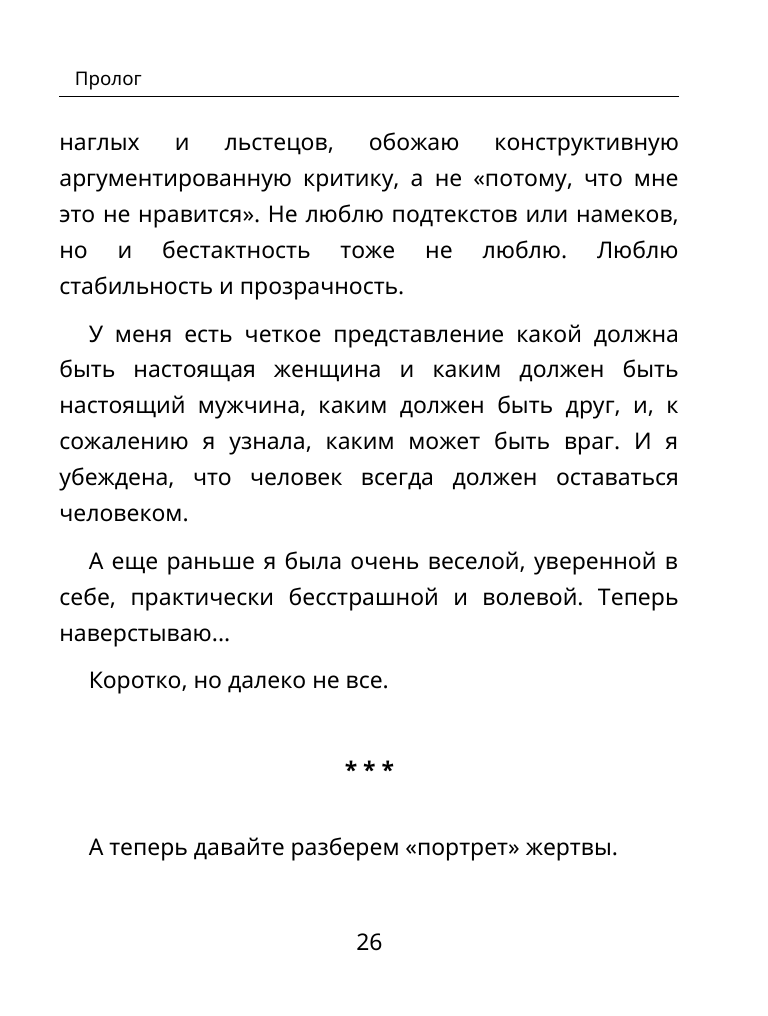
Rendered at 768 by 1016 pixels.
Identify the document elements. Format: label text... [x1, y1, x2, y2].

text У меня есть четкое представление какой должна быть настоящая женщина и каким должен быть настоящий мужчина, каким должен быть друг, и, к сожалению я узнала, каким может быть враг. И я убеждена, что человек всегда должен оставаться человеком. [59, 317, 679, 528]
subtitle * * * [59, 753, 679, 785]
text А теперь давайте разберем «портрет» жертвы. [59, 831, 679, 862]
text наглых и льстецов, обожаю конструктивную аргументированную критику, а не «потому, что мне это не нравится». Не люблю подтекстов или намеков, но и бестактность тоже не люблю. Люблю стабильность и прозрачность. [59, 126, 679, 301]
text Коротко, но далеко не все. [59, 664, 679, 696]
text А еще раньше я была очень веселой, уверенной в себе, практически бесстрашной и волевой. Теперь наверстываю... [59, 545, 679, 648]
